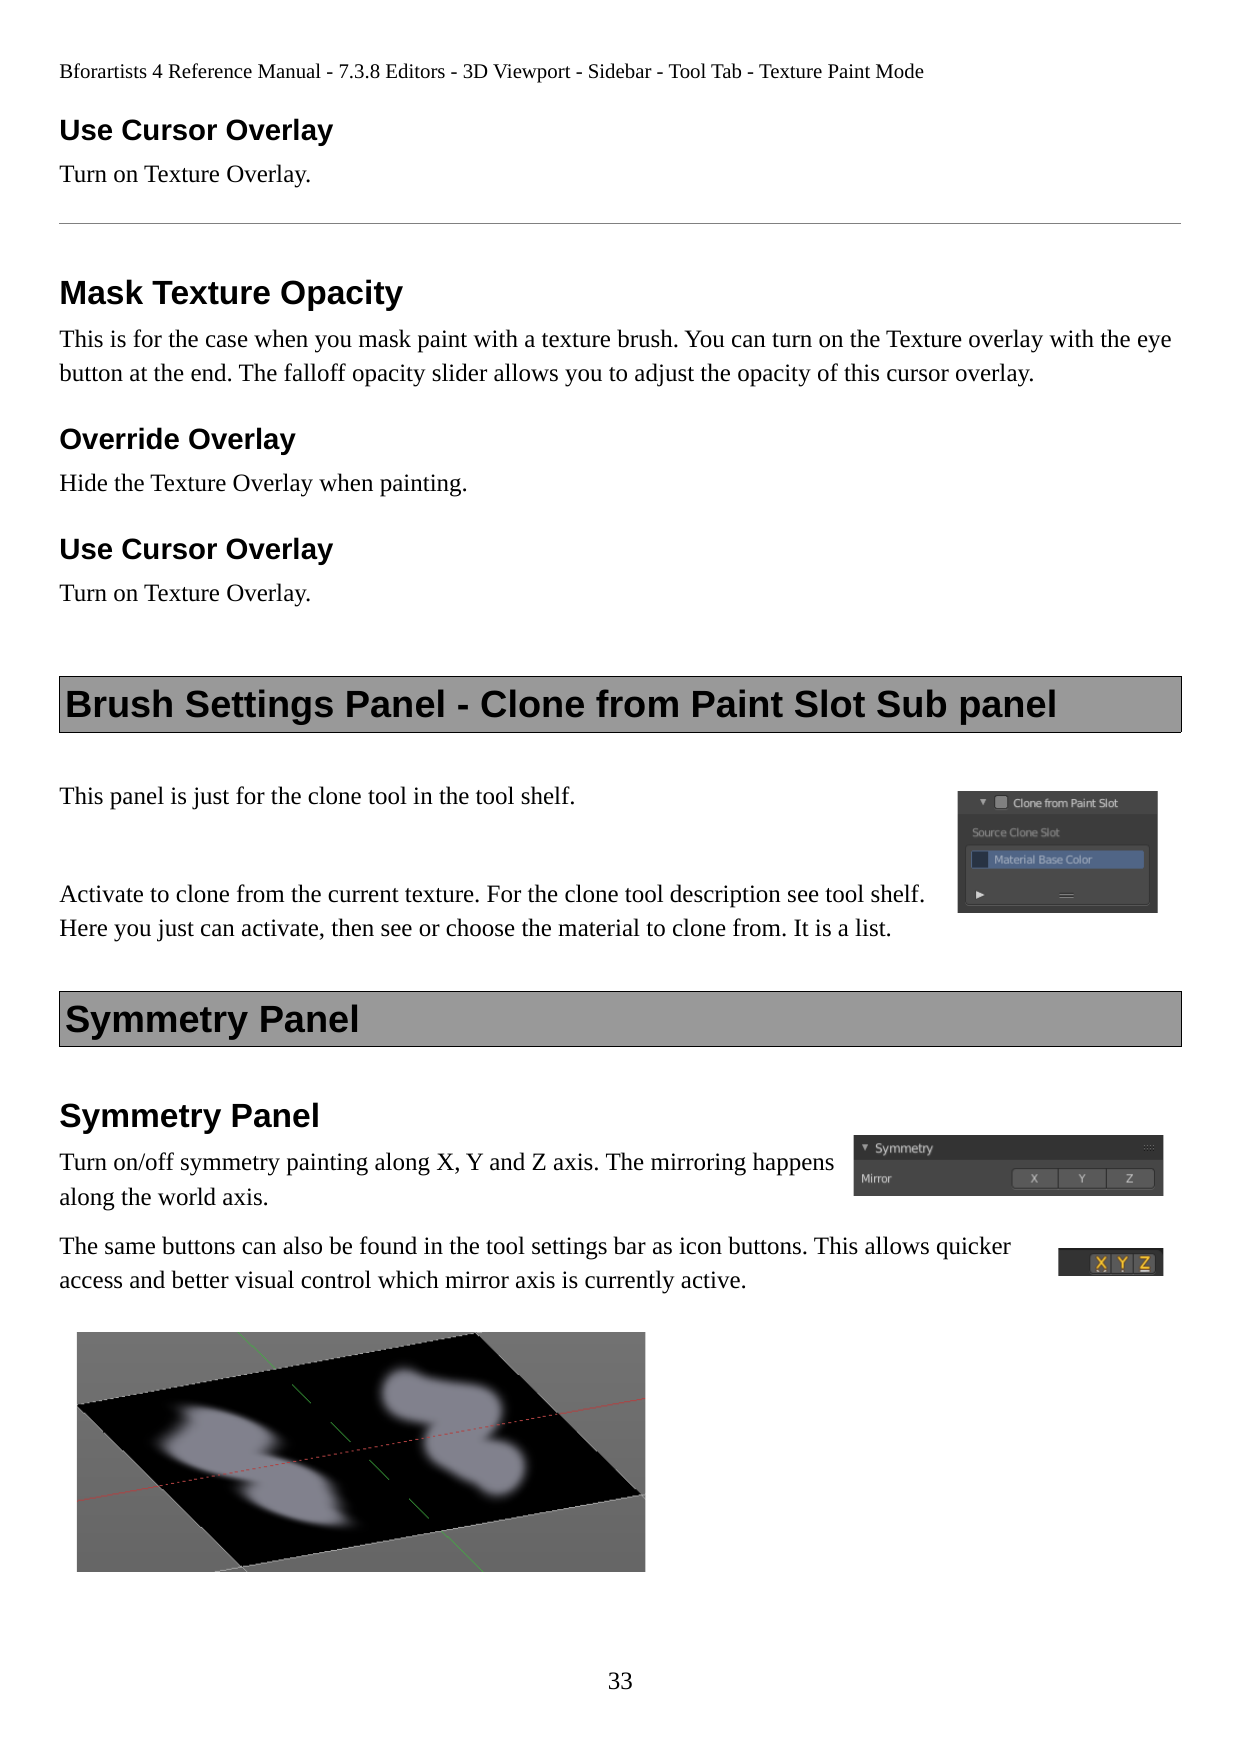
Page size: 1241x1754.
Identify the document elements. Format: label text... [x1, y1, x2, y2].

text Hide the Texture Overlay when painting. [59, 468, 1181, 497]
picture [853, 1135, 1164, 1196]
picture [957, 791, 1158, 913]
subtitle Symmetry Panel [59, 1096, 1181, 1135]
table_header Brush Settings Panel - Clone from Paint Slot Sub panel [60, 677, 1181, 732]
text Turn on Texture Overlay. [59, 159, 1181, 188]
table_header Symmetry Panel [60, 992, 1181, 1046]
text The same buttons can also be found in the tool settings bar as icon buttons. This allows quicker access and better visual control which mirror axis is currently active. [59, 1231, 1181, 1294]
picture [76, 1332, 646, 1572]
subtitle Override Overlay [59, 422, 1181, 456]
text This is for the case when you mask paint with a texture brush. You can turn on the Texture overlay with the eye button at the end. The falloff opacity slider allows you to adjust the opacity of this cursor overlay. [59, 324, 1181, 387]
text Turn on/off symmetry painting along X, Y and Z axis. The mirroring happens along the world axis. [59, 1196, 1181, 1211]
text This panel is just for the clone tool in the tool shelf. [59, 781, 1181, 809]
subtitle Use Cursor Overlay [59, 113, 1181, 146]
picture [1058, 1248, 1164, 1276]
text Activate to clone from the current texture. For the clone tool description see tool shelf. Here you just can activate, then see or choose the material to clone from. It is a list. [59, 879, 1181, 942]
text Turn on Texture Overlay. [59, 578, 1181, 607]
subtitle Mask Texture Opacity [59, 273, 1181, 312]
subtitle Use Cursor Overlay [59, 532, 1181, 566]
